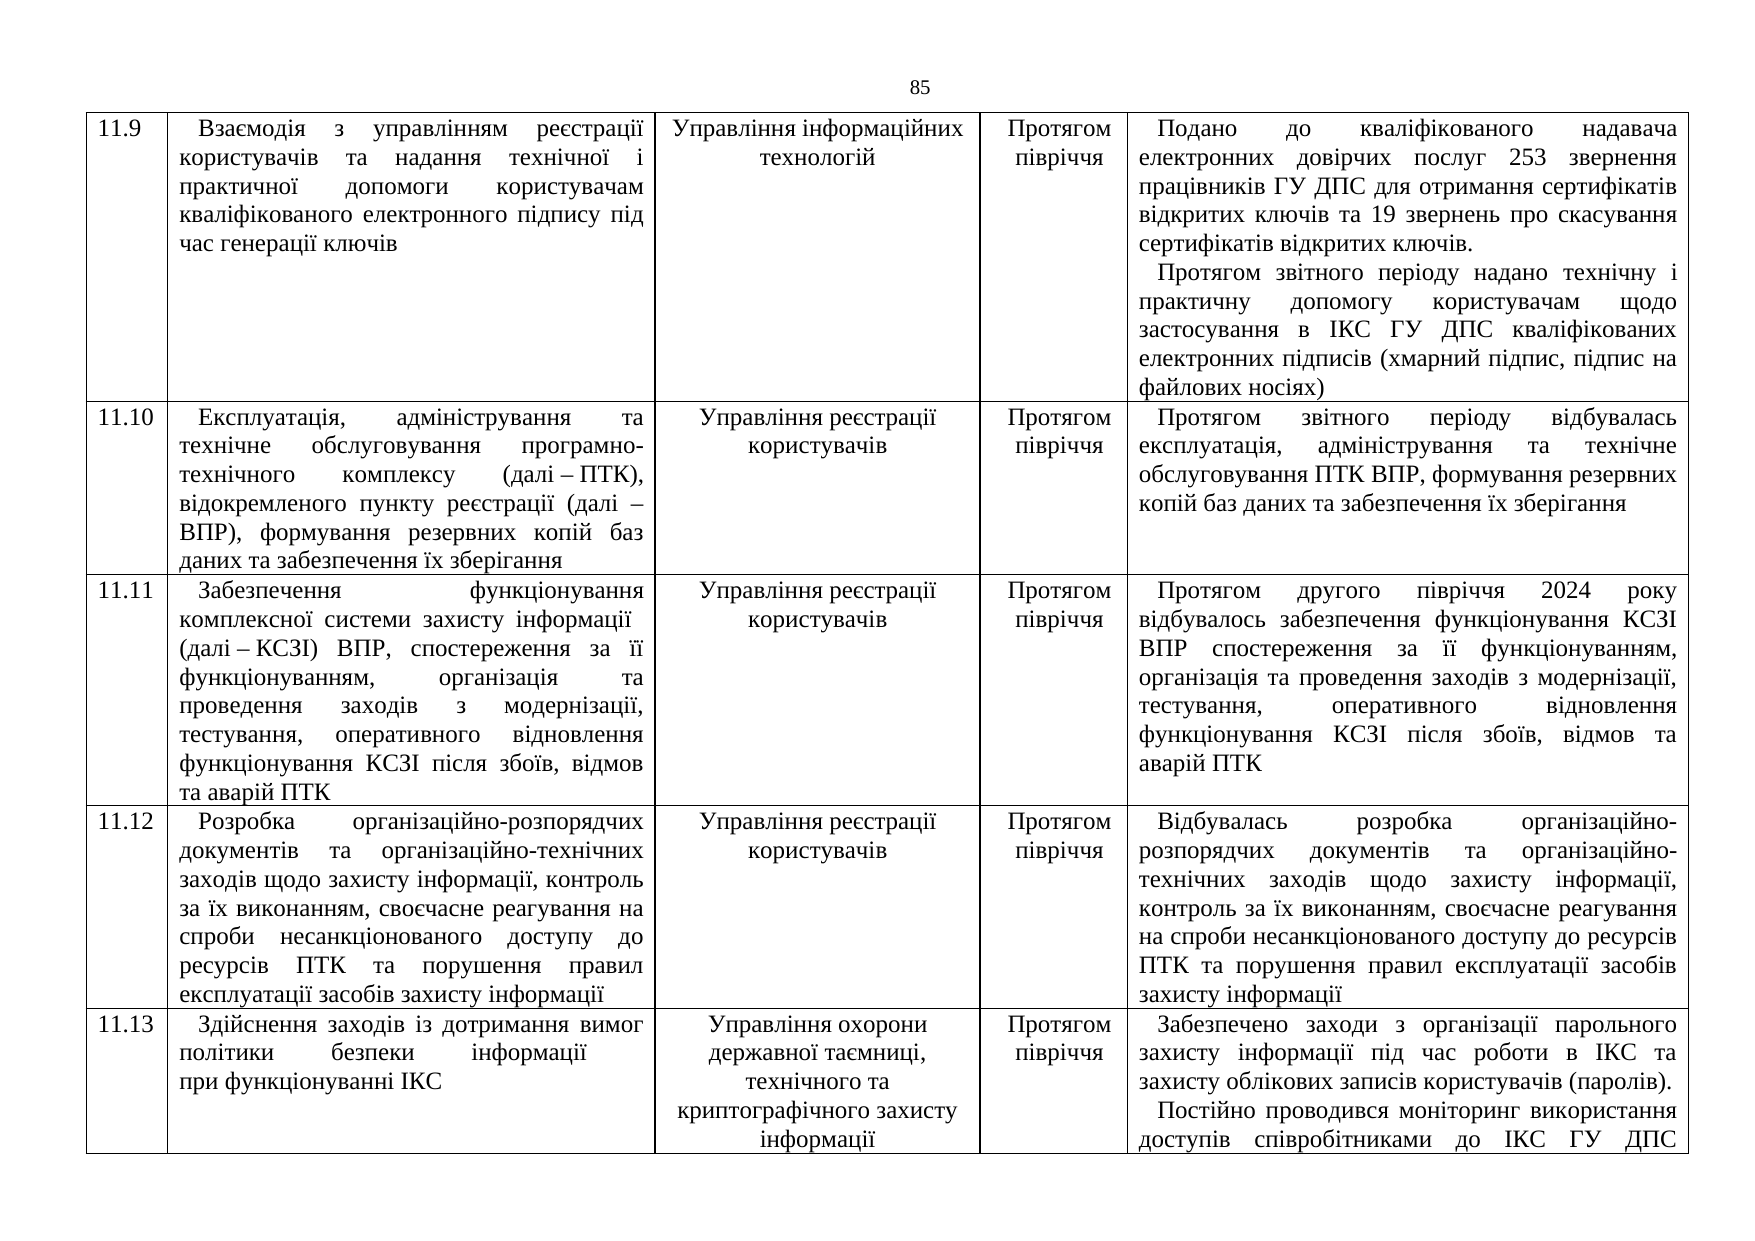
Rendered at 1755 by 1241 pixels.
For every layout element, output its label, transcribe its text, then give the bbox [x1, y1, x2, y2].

table_cell 11.9 [87, 113, 167, 401]
table_cell Забезпечено заходи з організації парольного захисту інформації під час роботи в ІКС та захисту облікових записів користувачів (паролів). Постійно проводився моніторинг використання доступів співробітниками до ІКС ГУ ДПС [1128, 1009, 1688, 1152]
table_cell Протягом півріччя [981, 806, 1127, 1008]
table_cell 11.11 [87, 575, 167, 805]
table_cell Протягом півріччя [981, 402, 1127, 574]
table_cell 11.10 [87, 402, 167, 574]
table_cell Управління реєстрації користувачів [656, 402, 979, 574]
table_cell Протягом півріччя [981, 113, 1127, 401]
table_cell 11.12 [87, 806, 167, 1008]
table_cell 11.13 [87, 1009, 167, 1152]
table_cell Управління реєстрації користувачів [656, 575, 979, 805]
table_cell Відбувалась розробка організаційно-розпорядчих документів та організаційно-технічних заходів щодо захисту інформації, контроль за їх виконанням, своєчасне реагування на спроби несанкціонованого доступу до ресурсів ПТК та порушення правил експлуатації засобів захисту інформації [1128, 806, 1688, 1008]
table_cell Управління реєстрації користувачів [656, 806, 979, 1008]
table_cell Експлуатація, адміністрування та технічне обслуговування програмно-технічного комплексу (далі – ПТК), відокремленого пункту реєстрації (далі – ВПР), формування резервних копій баз даних та забезпечення їх зберігання [168, 402, 654, 574]
table_cell Взаємодія з управлінням реєстрації користувачів та надання технічної і практичної допомоги користувачам кваліфікованого електронного підпису під час генерації ключів [168, 113, 654, 401]
table_cell Протягом звітного періоду відбувалась експлуатація, адміністрування та технічне обслуговування ПТК ВПР, формування резервних копій баз даних та забезпечення їх зберігання [1128, 402, 1688, 574]
table_cell Управління інформаційних технологій [656, 113, 979, 401]
table_cell Розробка організаційно-розпорядчих документів та організаційно-технічних заходів щодо захисту інформації, контроль за їх виконанням, своєчасне реагування на спроби несанкціонованого доступу до ресурсів ПТК та порушення правил експлуатації засобів захисту інформації [168, 806, 654, 1008]
table_cell Подано до кваліфікованого надавача електронних довірчих послуг 253 звернення працівників ГУ ДПС для отримання сертифікатів відкритих ключів та 19 звернень про скасування сертифікатів відкритих ключів. Протягом звітного періоду надано технічну і практичну допомогу користувачам щодо застосування в ІКС ГУ ДПС кваліфікованих електронних підписів (хмарний підпис, підпис на файлових носіях) [1128, 113, 1688, 401]
table_cell Протягом другого півріччя 2024 року відбувалось забезпечення функціонування КСЗІ ВПР спостереження за її функціонуванням, організація та проведення заходів з модернізації, тестування, оперативного відновлення функціонування КСЗІ після збоїв, відмов та аварій ПТК [1128, 575, 1688, 805]
table_cell Протягом півріччя [981, 575, 1127, 805]
table_cell Забезпечення функціонування комплексної системи захисту інформації (далі – КСЗІ) ВПР, спостереження за її функціонуванням, організація та проведення заходів з модернізації, тестування, оперативного відновлення функціонування КСЗІ після збоїв, відмов та аварій ПТК [168, 575, 654, 805]
table_cell Протягом півріччя [981, 1009, 1127, 1152]
table_cell Управління охорони державної таємниці, технічного та криптографічного захисту інформації [656, 1009, 979, 1152]
table_cell Здійснення заходів із дотримання вимог політики безпеки інформації при функціонуванні ІКС [168, 1009, 654, 1152]
